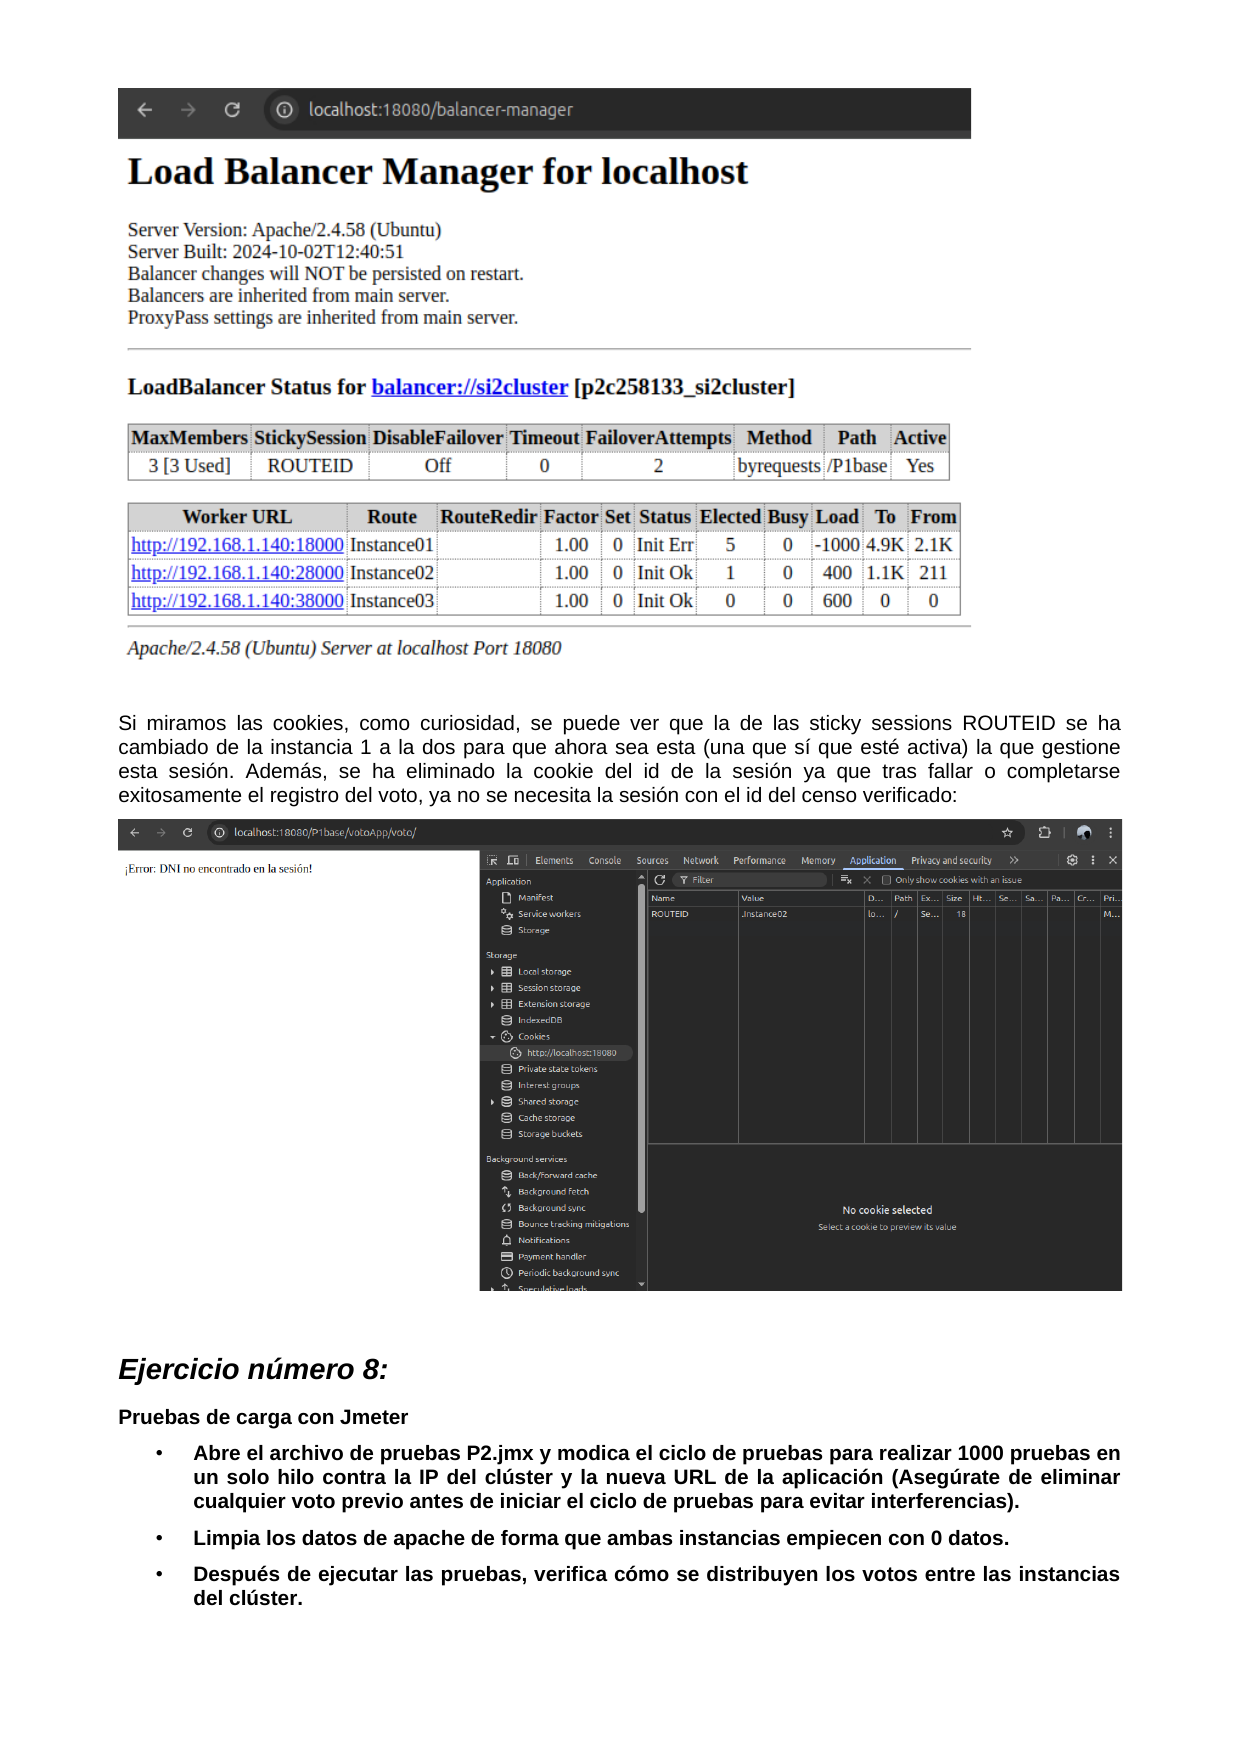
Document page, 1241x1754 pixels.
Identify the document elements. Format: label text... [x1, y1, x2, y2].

list Abre el archivo de pruebas P2.jmx y modica el ciclo de pruebas para realizar 1000 pruebas en un solo hilo contra la IP del clúster y la nueva URL de la aplicación (Asegúrate de eliminar cualquier voto previo antes de iniciar el ciclo de pruebas para evitar interferencias). [156, 1441, 1122, 1513]
picture [118, 88, 972, 662]
list Después de ejecutar las pruebas, verifica cómo se distribuyen los votos entre las instancias del clúster. [156, 1562, 1122, 1610]
text Si miramos las cookies, como curiosidad, se puede ver que la de las sticky sessions ROUTEID se ha cambiado de la instancia 1 a la dos para que ahora sea esta (una que sí que esté activa) la que gestione esta sesión. Además, se ha eliminado la cookie del id de la sesión ya que tras fallar o completarse exitosamente el registro del voto, ya no se necesita la sesión con el id del censo verificado: [118, 711, 1122, 807]
list Limpia los datos de apache de forma que ambas instancias empiecen con 0 datos. [156, 1525, 1122, 1549]
subtitle Ejercicio número 8: [118, 1352, 1122, 1386]
picture [118, 819, 1123, 1291]
text Pruebas de carga con Jmeter [118, 1404, 1122, 1428]
